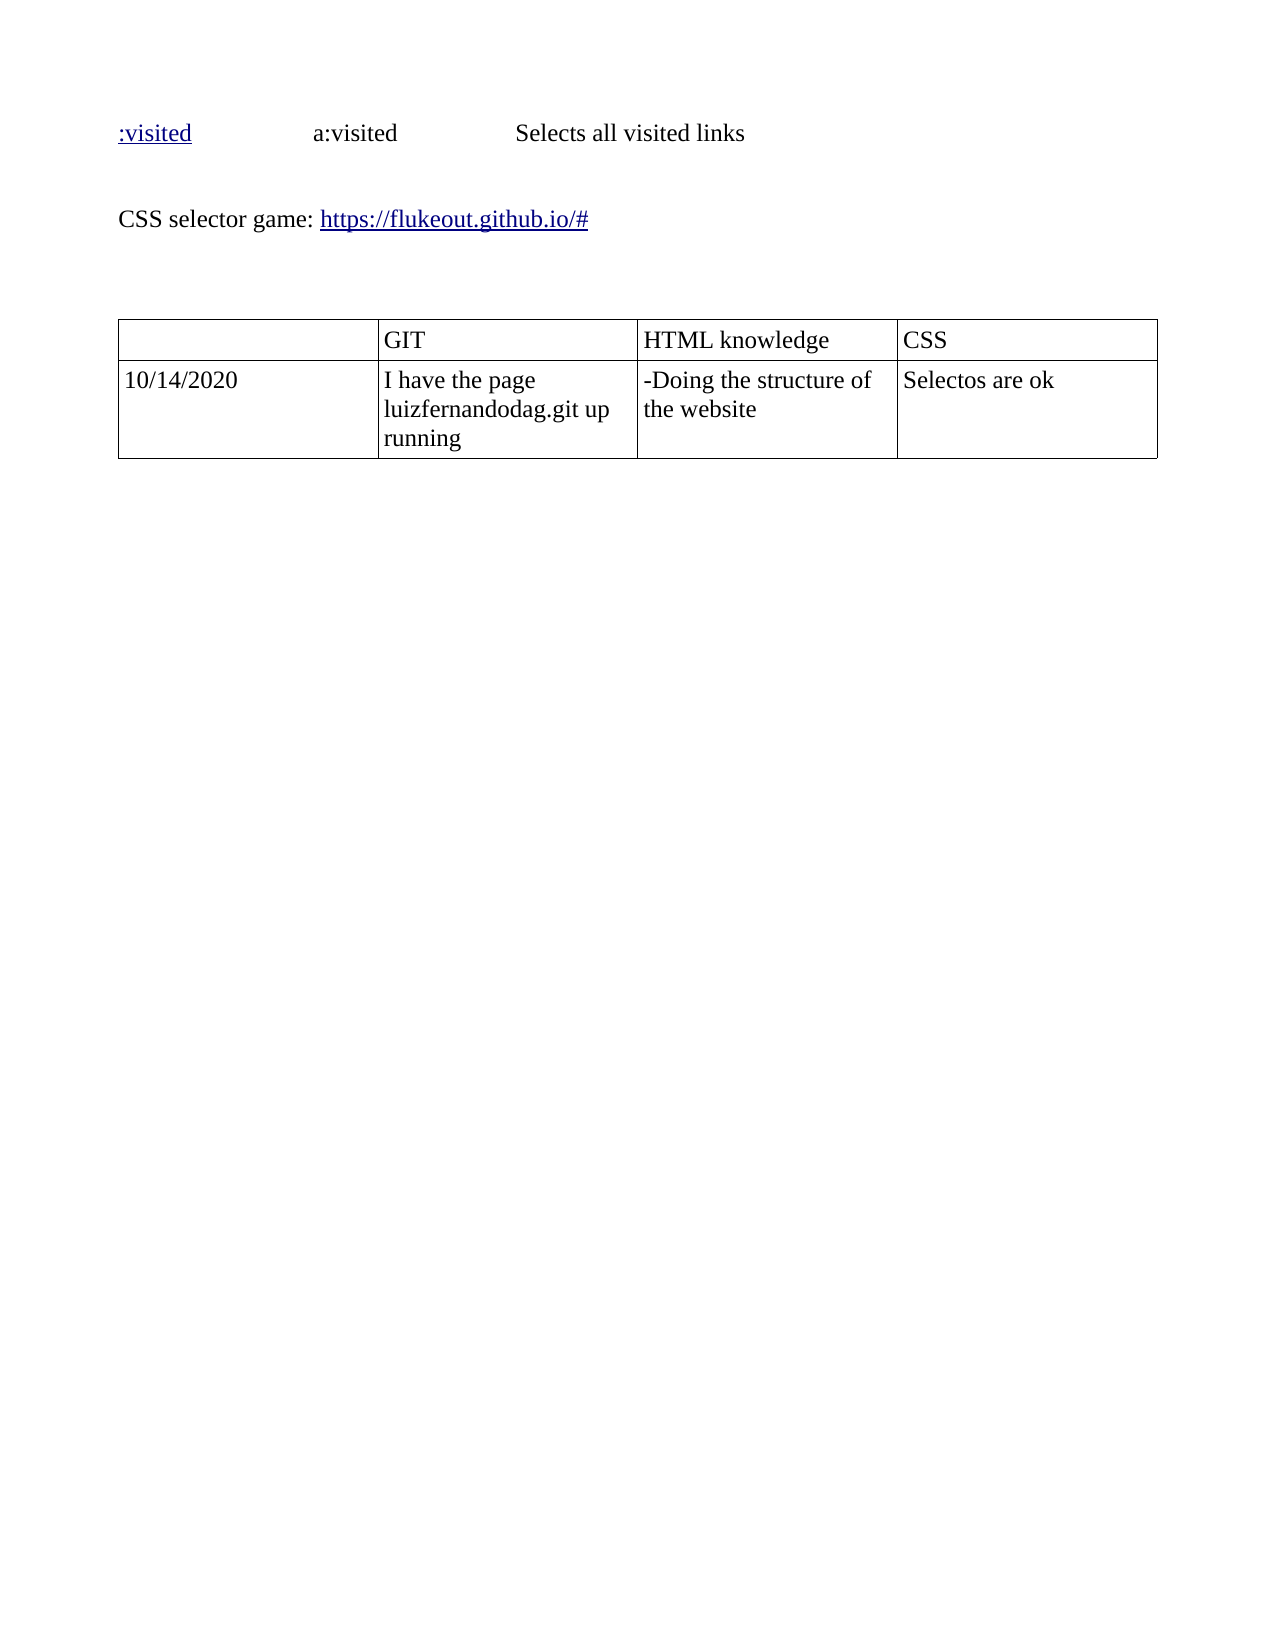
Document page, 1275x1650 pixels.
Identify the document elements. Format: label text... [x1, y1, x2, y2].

table_cell -Doing the structure of the website [638, 361, 897, 457]
table_cell :visited [118, 118, 313, 147]
table_header [119, 320, 378, 360]
table_cell Selects all visited links [515, 118, 1157, 147]
table_cell a:visited [313, 118, 515, 147]
table_cell I have the page luizfernandodag.git up running [379, 361, 637, 457]
table_header GIT [379, 320, 637, 360]
table_cell 10/14/2020 [119, 361, 378, 457]
text CSS selector game: https://flukeout.github.io/# [118, 204, 1157, 233]
table_header CSS [898, 320, 1157, 360]
table_header HTML knowledge [638, 320, 897, 360]
table_cell Selectos are ok [898, 361, 1157, 457]
